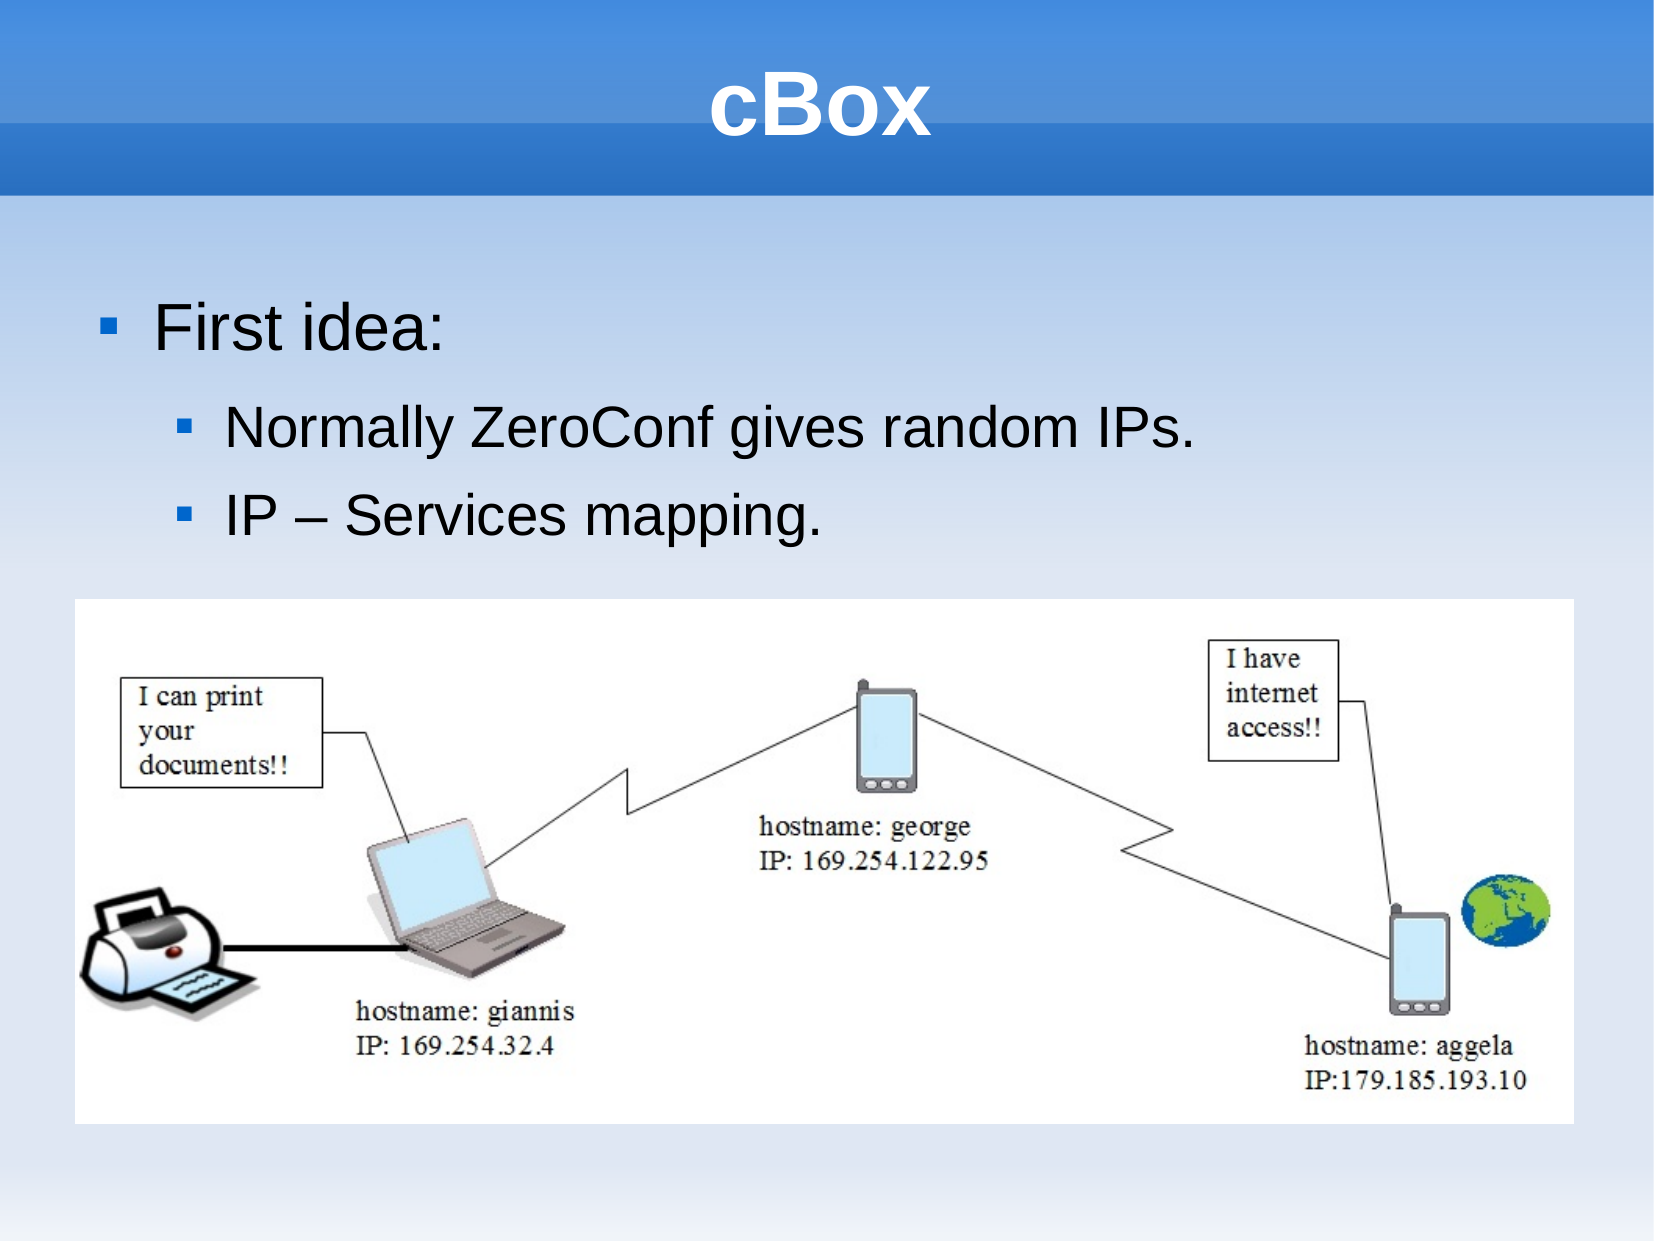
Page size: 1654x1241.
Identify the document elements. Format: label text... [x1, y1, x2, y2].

title cBox [76, 0, 1565, 208]
picture [0, 0, 1654, 1241]
list First idea: Normally ZeroConf gives random IPs. IP – Services mapping. [82, 290, 1571, 599]
